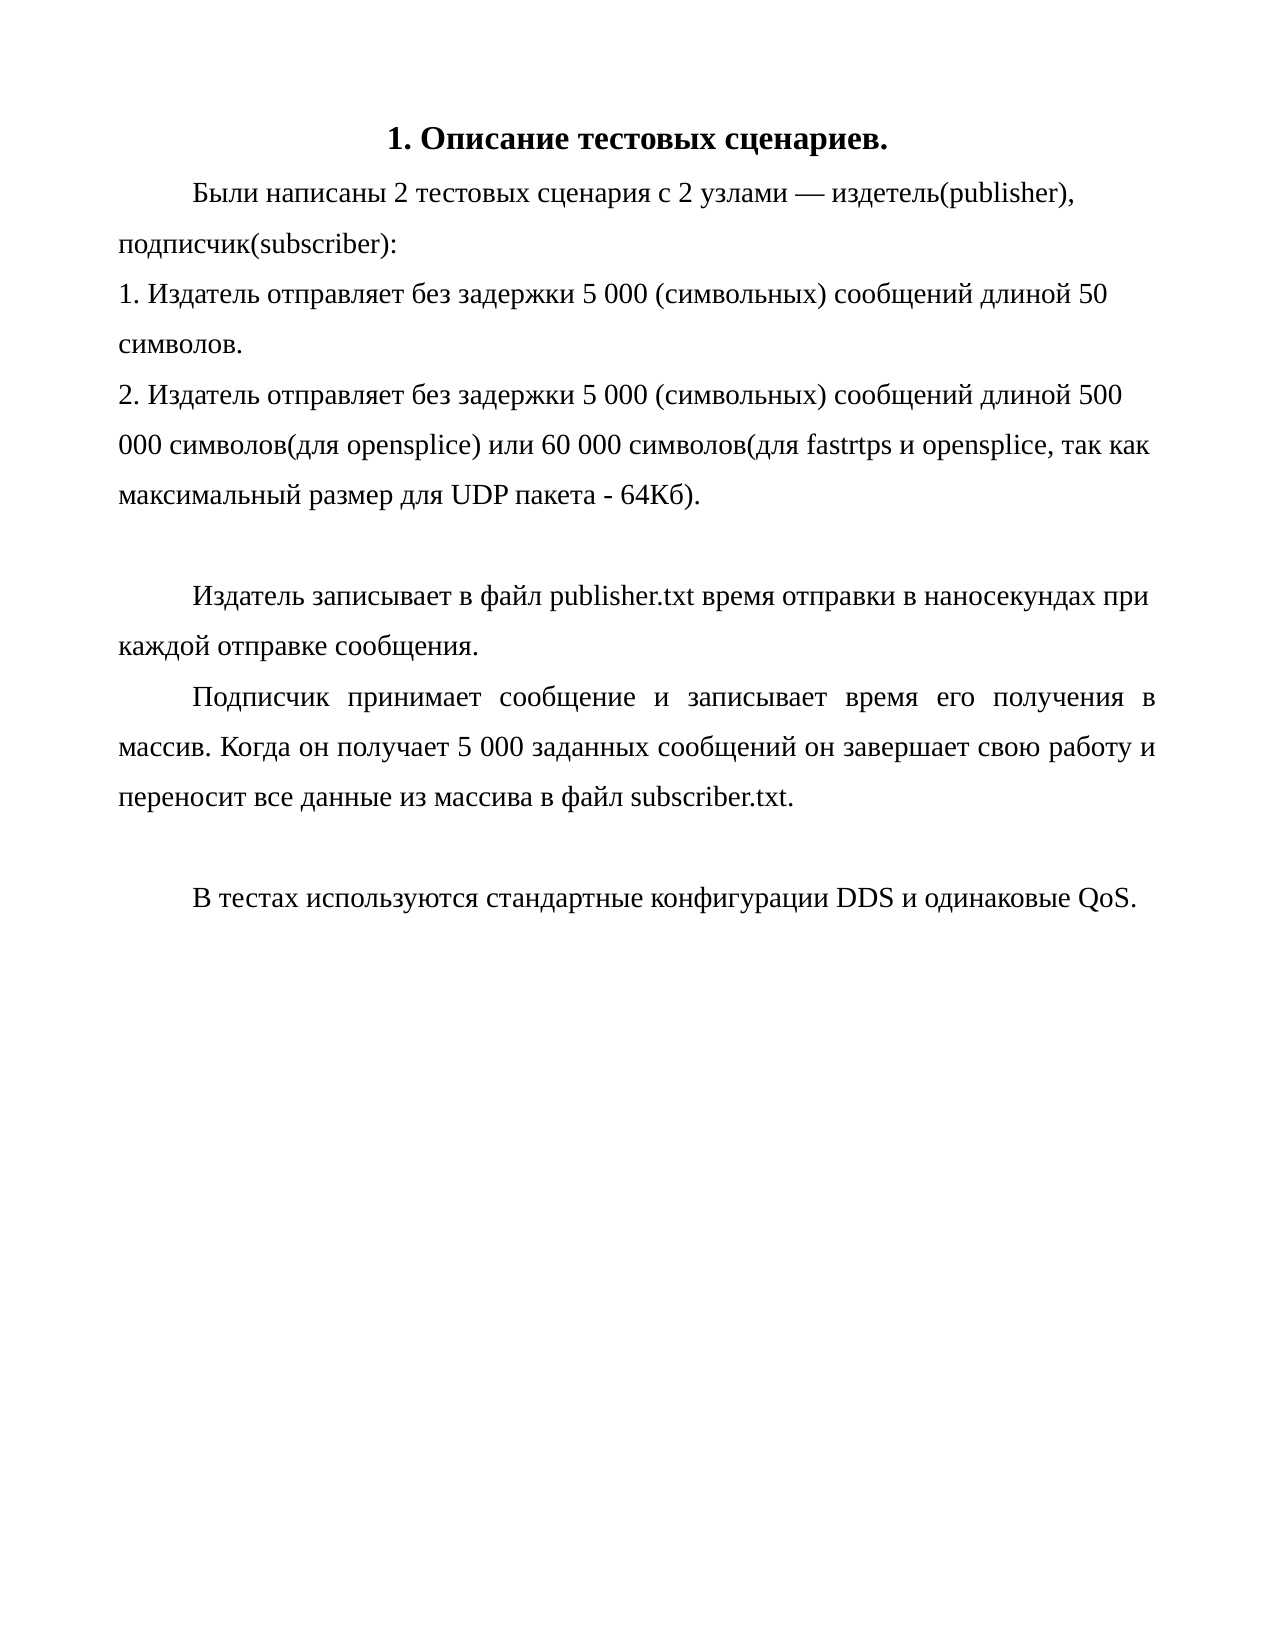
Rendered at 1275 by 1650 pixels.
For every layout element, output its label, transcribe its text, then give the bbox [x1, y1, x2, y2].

text Издатель записывает в файл publisher.txt время отправки в наносекундах при каждой отправке сообщения. [118, 578, 1157, 662]
text 2. Издатель отправляет без задержки 5 000 (символьных) сообщений длиной 500 000 символов(для opensplice) или 60 000 символов(для fastrtps и opensplice, так как максимальный размер для UDP пакета - 64Кб). [118, 377, 1157, 511]
text 1. Описание тестовых сценариев. [118, 118, 1157, 156]
text Подписчик принимает сообщение и записывает время его получения в массив. Когда он получает 5 000 заданных сообщений он завершает свою работу и переносит все данные из массива в файл subscriber.txt. [118, 679, 1157, 813]
text 1. Издатель отправляет без задержки 5 000 (символьных) сообщений длиной 50 символов. [118, 276, 1157, 360]
text Были написаны 2 тестовых сценария с 2 узлами — издетель(publisher), подписчик(subscriber): [118, 176, 1157, 259]
text В тестах используются стандартные конфигурации DDS и одинаковые QoS. [118, 880, 1157, 913]
